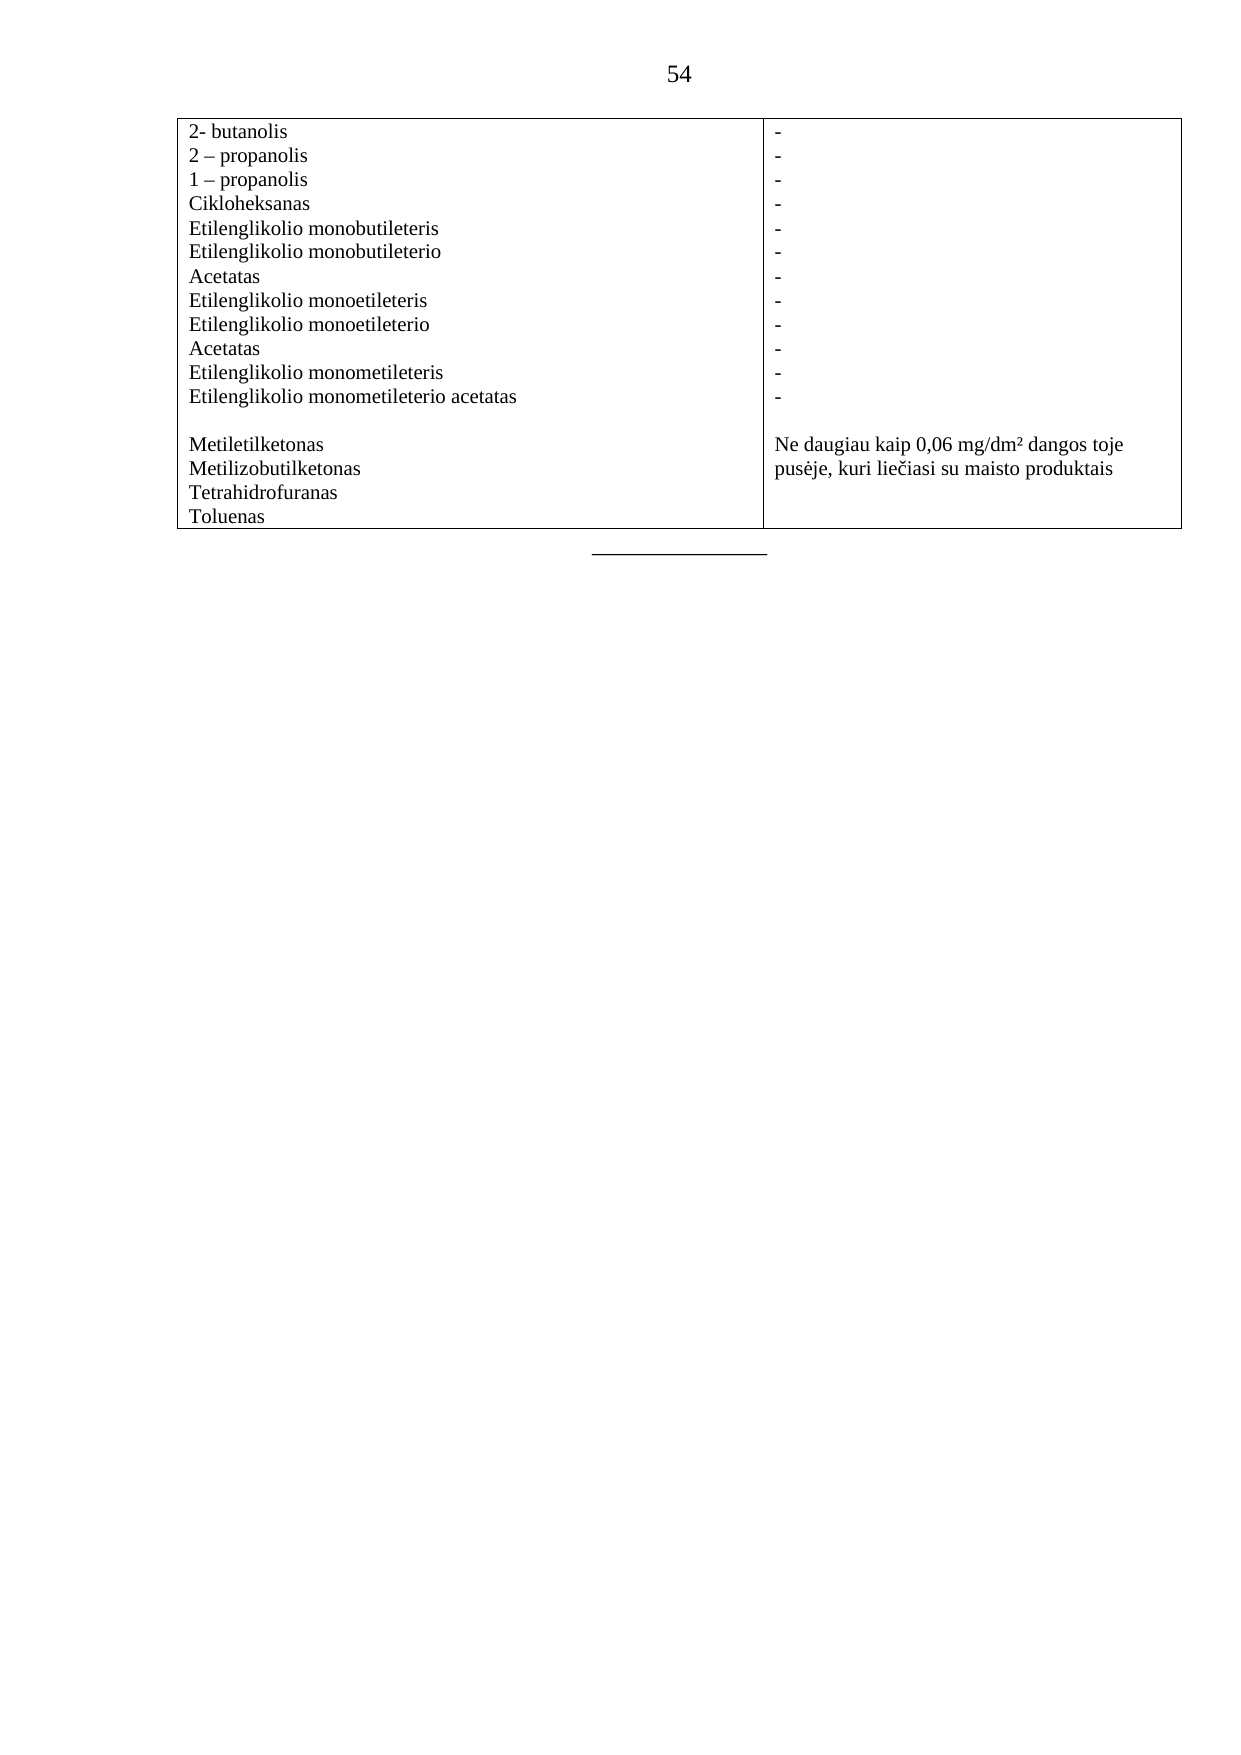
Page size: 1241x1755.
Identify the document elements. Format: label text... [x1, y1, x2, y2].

table_cell 2- butanolis 2 – propanolis 1 – propanolis Cikloheksanas Etilenglikolio monobutileteris Etilenglikolio monobutileterio Acetatas Etilenglikolio monoetileteris Etilenglikolio monoetileterio Acetatas Etilenglikolio monometileteris Etilenglikolio monometileterio acetatas Metiletilketonas Metilizobutilketonas Tetrahidrofuranas Toluenas [178, 119, 763, 528]
text ______________ [177, 529, 1181, 558]
table_cell - - - - - - - - - - - - - - Ne daugiau kaip 0,06 mg/dm² dangos toje pusėje, kuri liečiasi su maisto produktais [764, 119, 1181, 528]
